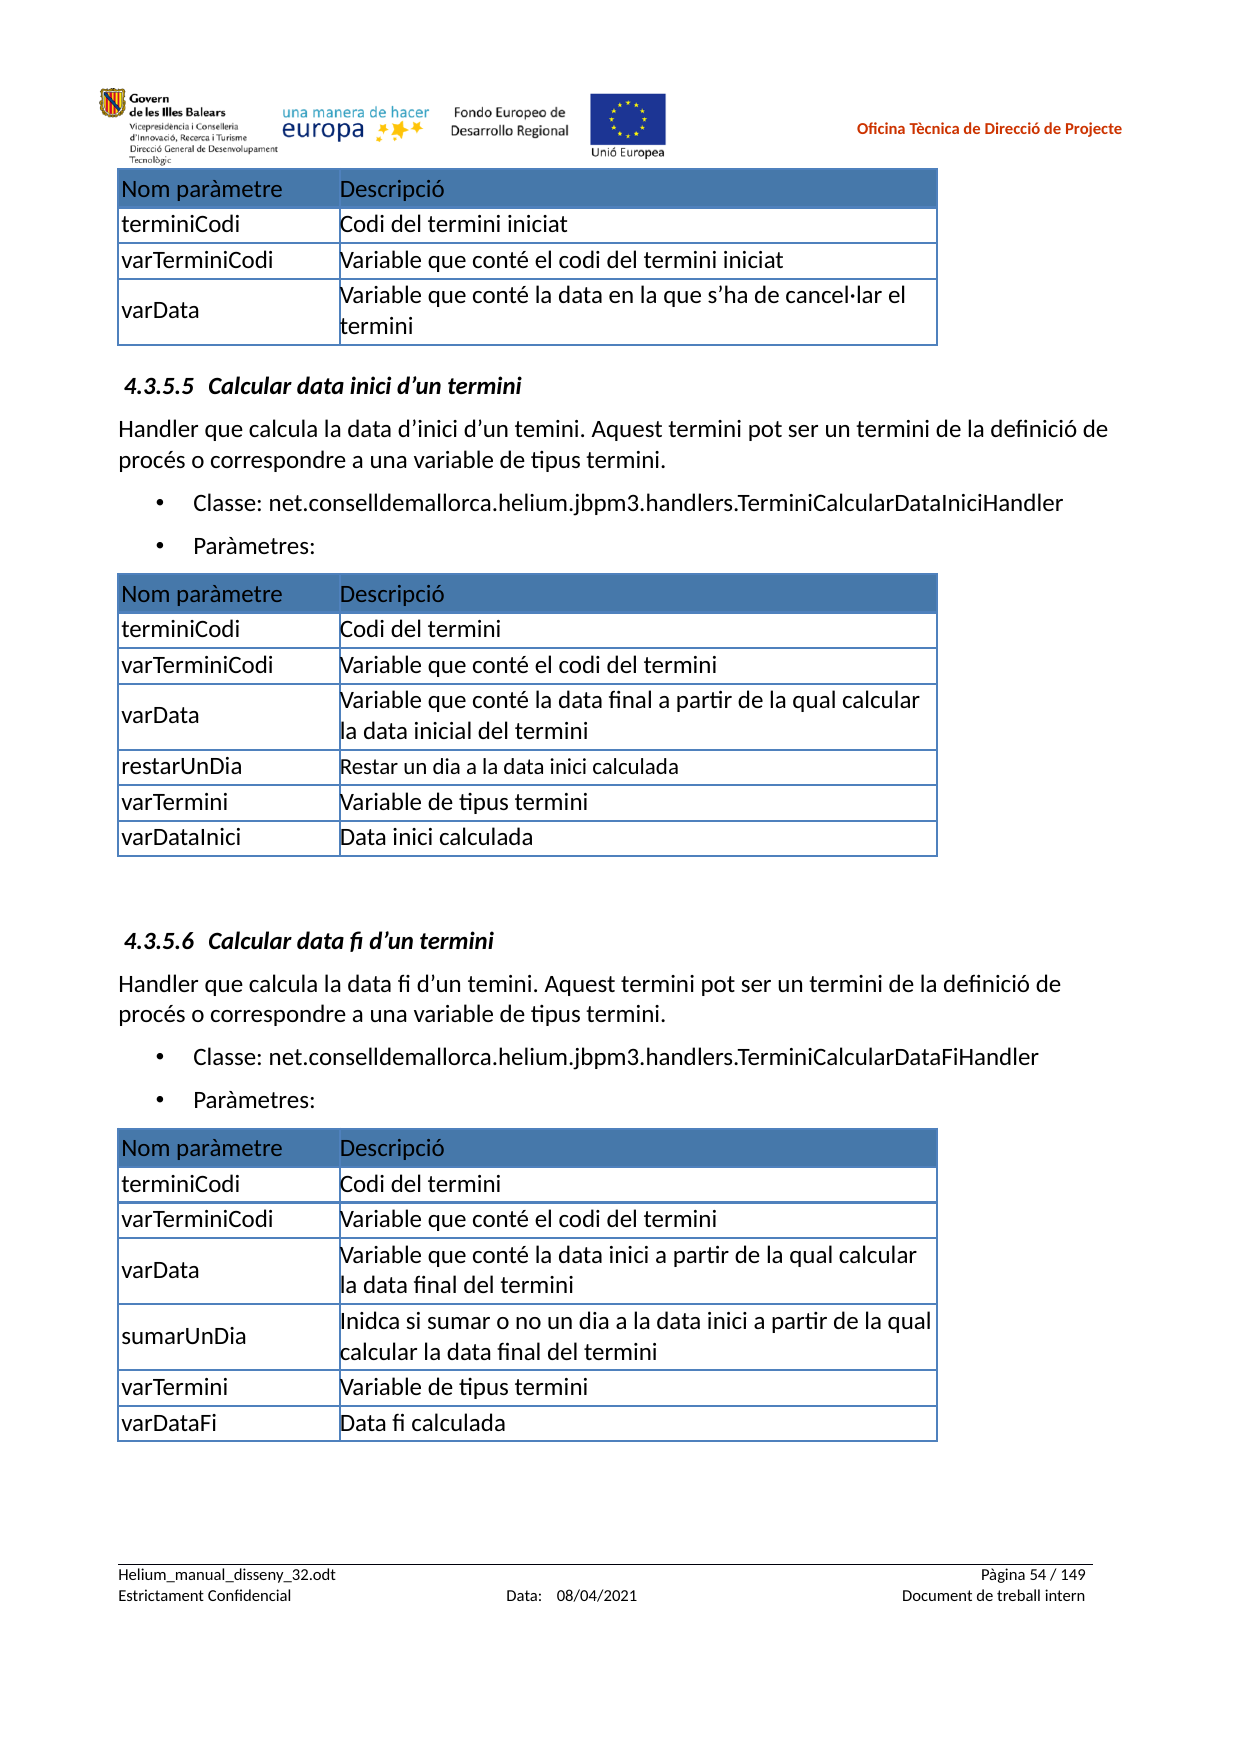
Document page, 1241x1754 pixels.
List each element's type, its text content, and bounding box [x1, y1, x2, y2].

table_cell Restar un dia a la data inici calculada [341, 751, 936, 784]
table_header Nom paràmetre [119, 170, 339, 206]
table_cell varTermini [119, 1371, 339, 1404]
table_header Descripció [341, 575, 936, 611]
table_cell Codi del termini [341, 1168, 936, 1201]
table_cell Variable que conté el codi del termini [341, 1204, 936, 1237]
list Classe: net.conselldemallorca.helium.jbpm3.handlers.TerminiCalcularDataIniciHandler [156, 487, 1122, 517]
table_cell varData [119, 1239, 339, 1303]
table_header Descripció [341, 1130, 936, 1166]
text Handler que calcula la data d’inici d’un temini. Aquest termini pot ser un termini de la definició de procés o correspondre a una variable de tipus termini. [118, 413, 1122, 474]
table_cell Variable que conté la data en la que s’ha de cancel·lar el termini [341, 280, 936, 343]
subtitle Calcular data inici d’un termini [118, 371, 1122, 401]
subtitle Calcular data fi d’un termini [118, 925, 1122, 955]
table_cell terminiCodi [119, 614, 339, 647]
table_cell varDataInici [119, 822, 339, 855]
text Handler que calcula la data fi d’un temini. Aquest termini pot ser un termini de la definició de procés o correspondre a una variable de tipus termini. [118, 968, 1122, 1029]
table_cell terminiCodi [119, 209, 339, 242]
table_cell sumarUnDia [119, 1305, 339, 1369]
table_cell Data fi calculada [341, 1407, 936, 1440]
table_cell varData [119, 280, 339, 343]
table_cell Variable que conté el codi del termini iniciat [341, 244, 936, 277]
table_header Descripció [341, 170, 936, 206]
table_cell varDataFi [119, 1407, 339, 1440]
table_cell restarUnDia [119, 751, 339, 784]
table_cell Variable que conté la data final a partir de la qual calcular la data inicial del termini [341, 685, 936, 748]
table_cell Variable de tipus termini [341, 786, 936, 819]
table_cell terminiCodi [119, 1168, 339, 1201]
table_cell Codi del termini iniciat [341, 209, 936, 242]
table_cell Variable de tipus termini [341, 1371, 936, 1404]
picture [99, 87, 668, 166]
table_header Nom paràmetre [119, 1130, 339, 1166]
table_cell Data inici calculada [341, 822, 936, 855]
table_cell varData [119, 685, 339, 748]
table_cell varTerminiCodi [119, 649, 339, 682]
list Classe: net.conselldemallorca.helium.jbpm3.handlers.TerminiCalcularDataFiHandler [156, 1041, 1122, 1072]
list Paràmetres: [156, 530, 1122, 560]
table_cell Codi del termini [341, 614, 936, 647]
list Paràmetres: [156, 1084, 1122, 1115]
table_cell varTermini [119, 786, 339, 819]
table_cell Variable que conté la data inici a partir de la qual calcular la data final del termini [341, 1239, 936, 1303]
table_cell Variable que conté el codi del termini [341, 649, 936, 682]
table_cell Inidca si sumar o no un dia a la data inici a partir de la qual calcular la data final del termini [341, 1305, 936, 1369]
table_cell varTerminiCodi [119, 244, 339, 277]
table_header Nom paràmetre [119, 575, 339, 611]
table_cell varTerminiCodi [119, 1204, 339, 1237]
